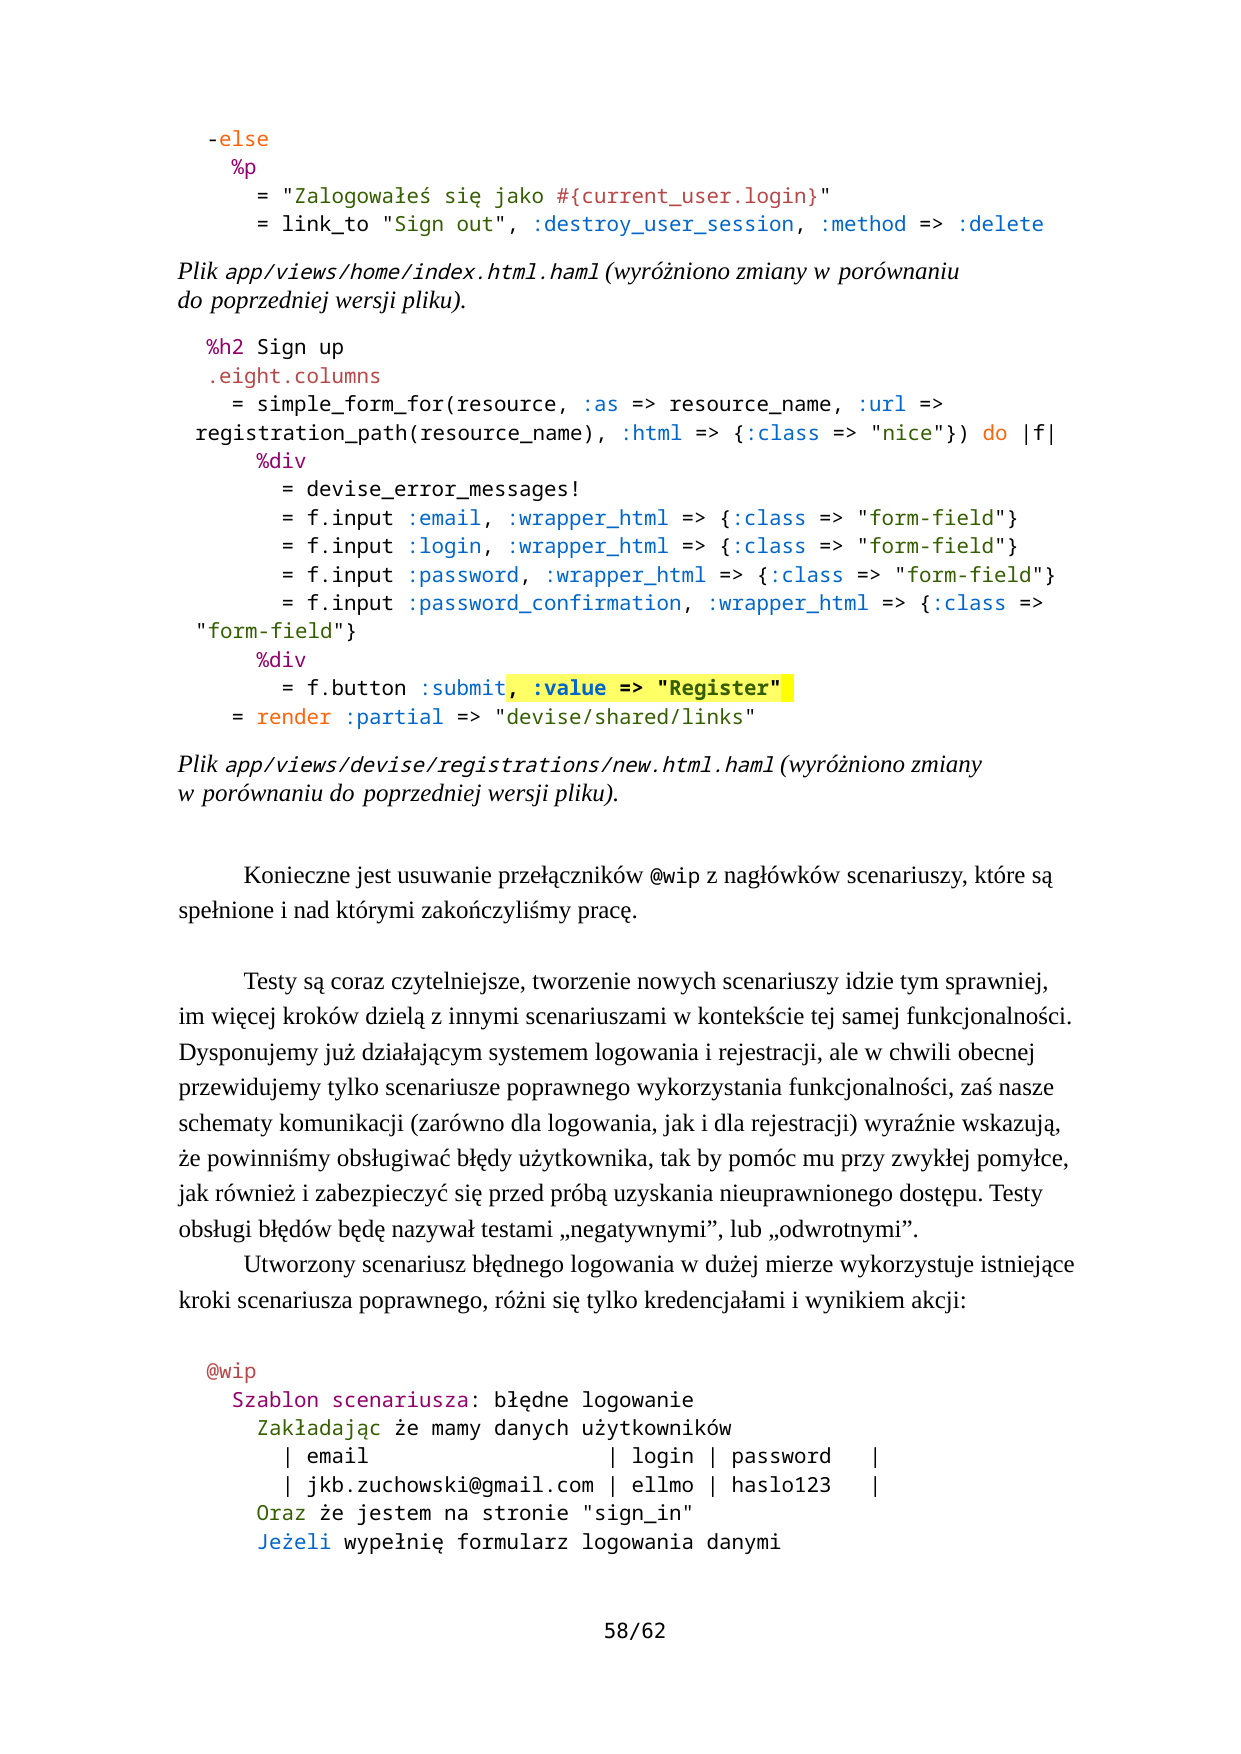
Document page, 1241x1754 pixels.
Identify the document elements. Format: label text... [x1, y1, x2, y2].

table_header -else %p = "Zalogowałeś się jako #{current_user.login}" = link_to "Sign out", :destroy_user_session, :method => :delete [177, 118, 1093, 243]
text Plik app/views/devise/registrations/new.html.haml (wyróżniono zmiany w porównaniu do poprzedniej wersji pliku). [177, 749, 1093, 807]
text Plik app/views/home/index.html.haml (wyróżniono zmiany w porównaniu do poprzedniej wersji pliku). [177, 256, 1093, 314]
text Testy są coraz czytelniejsze, tworzenie nowych scenariuszy idzie tym sprawniej, im więcej kroków dzielą z innymi scenariuszami w kontekście tej samej funkcjonalności. Dysponujemy już działającym systemem logowania i rejestracji, ale w chwili obecnej przewidujemy tylko scenariusze poprawnego wykorzystania funkcjonalności, zaś nasze schematy komunikacji (zarówno dla logowania, jak i dla rejestracji) wyraźnie wskazują, że powinniśmy obsługiwać błędy użytkownika, tak by pomóc mu przy zwykłej pomyłce, jak również i zabezpieczyć się przed próbą uzyskania nieuprawnionego dostępu. Testy obsługi błędów będę nazywał testami „negatywnymi”, lub „odwrotnymi”. [178, 961, 1093, 1244]
table_header %h2 Sign up .eight.columns = simple_form_for(resource, :as => resource_name, :url => registration_path(resource_name), :html => {:class => "nice"}) do |f| %div = devise_error_messages! = f.input :email, :wrapper_html => {:class => "form-field"} = f.input :login, :wrapper_html => {:class => "form-field"} = f.input :password, :wrapper_html => {:class => "form-field"} = f.input :password_confirmation, :wrapper_html => {:class => "form-field"} %div = f.button :submit, :value => "Register" = render :partial => "devise/shared/links" [177, 327, 1093, 736]
text Konieczne jest usuwanie przełączników @wip z nagłówków scenariuszy, które są spełnione i nad którymi zakończyliśmy pracę. [178, 855, 1093, 926]
text Utworzony scenariusz błędnego logowania w dużej mierze wykorzystuje istniejące kroki scenariusza poprawnego, różni się tylko kredencjałami i wynikiem akcji: [178, 1244, 1093, 1315]
table_header @wip Szablon scenariusza: błędne logowanie Zakładając że mamy danych użytkowników | email | login | password | | jkb.zuchowski@gmail.com | ellmo | haslo123 | Oraz że jestem na stronie "sign_in" Jeżeli wypełnię formularz logowania danymi [177, 1351, 1093, 1561]
